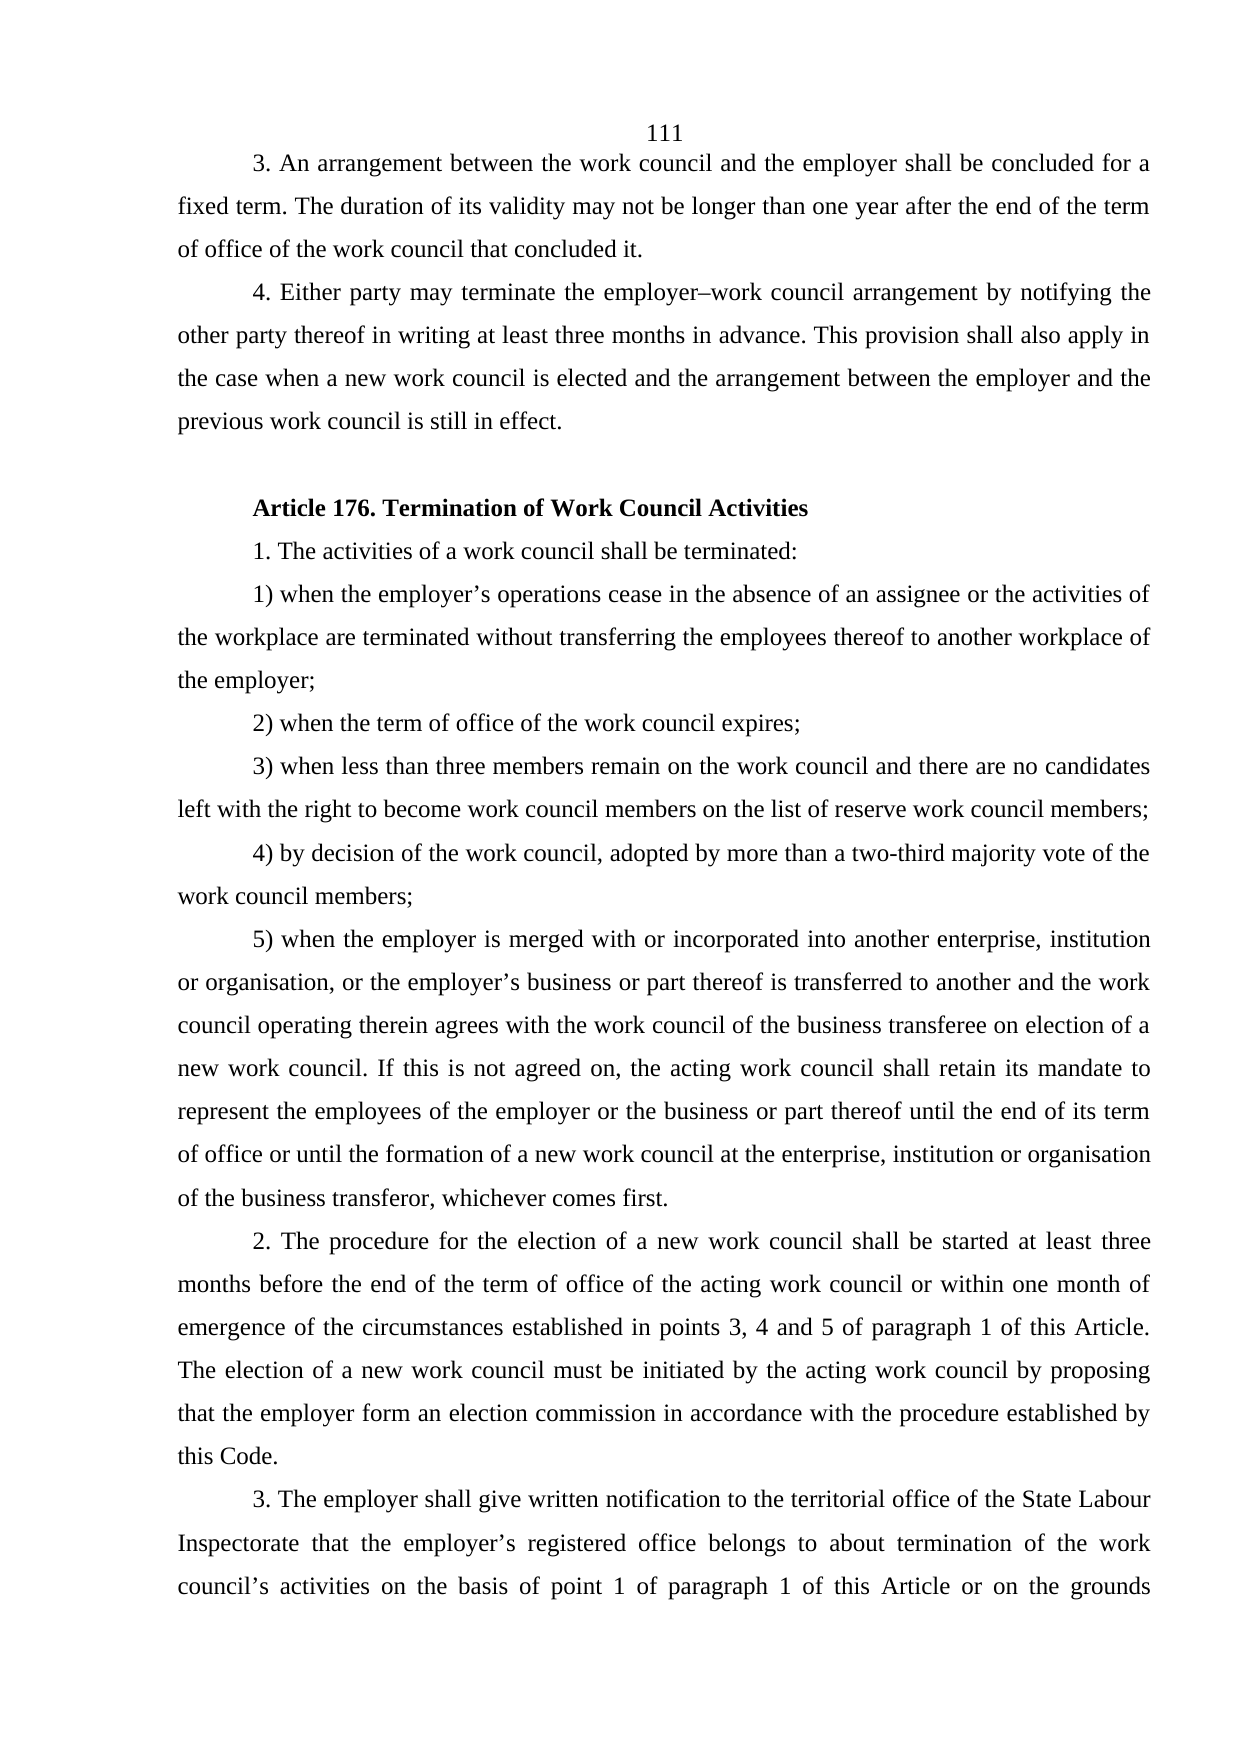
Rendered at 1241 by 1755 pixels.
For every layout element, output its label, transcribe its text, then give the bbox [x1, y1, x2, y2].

text 2. The procedure for the election of a new work council shall be started at least three months before the end of the term of office of the acting work council or within one month of emergence of the circumstances established in points 3, 4 and 5 of paragraph 1 of this Article. The election of a new work council must be initiated by the acting work council by proposing that the employer form an election commission in accordance with the procedure established by this Code. [177, 1226, 1152, 1470]
text 1. The activities of a work council shall be terminated: [177, 536, 1152, 564]
text Article 176. Termination of Work Council Activities [177, 493, 1152, 521]
text 1) when the employer’s operations cease in the absence of an assignee or the activities of the workplace are terminated without transferring the employees thereof to another workplace of the employer; [177, 579, 1152, 694]
text 3. The employer shall give written notification to the territorial office of the State Labour Inspectorate that the employer’s registered office belongs to about termination of the work council’s activities on the basis of point 1 of paragraph 1 of this Article or on the grounds [177, 1484, 1152, 1599]
text 4. Either party may terminate the employer–work council arrangement by notifying the other party thereof in writing at least three months in advance. This provision shall also apply in the case when a new work council is elected and the arrangement between the employer and the previous work council is still in effect. [177, 277, 1152, 435]
text 4) by decision of the work council, adopted by more than a two-third majority vote of the work council members; [177, 838, 1152, 909]
text 5) when the employer is merged with or incorporated into another enterprise, institution or organisation, or the employer’s business or part thereof is transferred to another and the work council operating therein agrees with the work council of the business transferee on election of a new work council. If this is not agreed on, the acting work council shall retain its mandate to represent the employees of the employer or the business or part thereof until the end of its term of office or until the formation of a new work council at the enterprise, institution or organisation of the business transferor, whichever comes first. [177, 924, 1152, 1211]
text 3. An arrangement between the work council and the employer shall be concluded for a fixed term. The duration of its validity may not be longer than one year after the end of the term of office of the work council that concluded it. [177, 148, 1152, 263]
text 3) when less than three members remain on the work council and there are no candidates left with the right to become work council members on the list of reserve work council members; [177, 751, 1152, 823]
text 2) when the term of office of the work council expires; [177, 708, 1152, 737]
